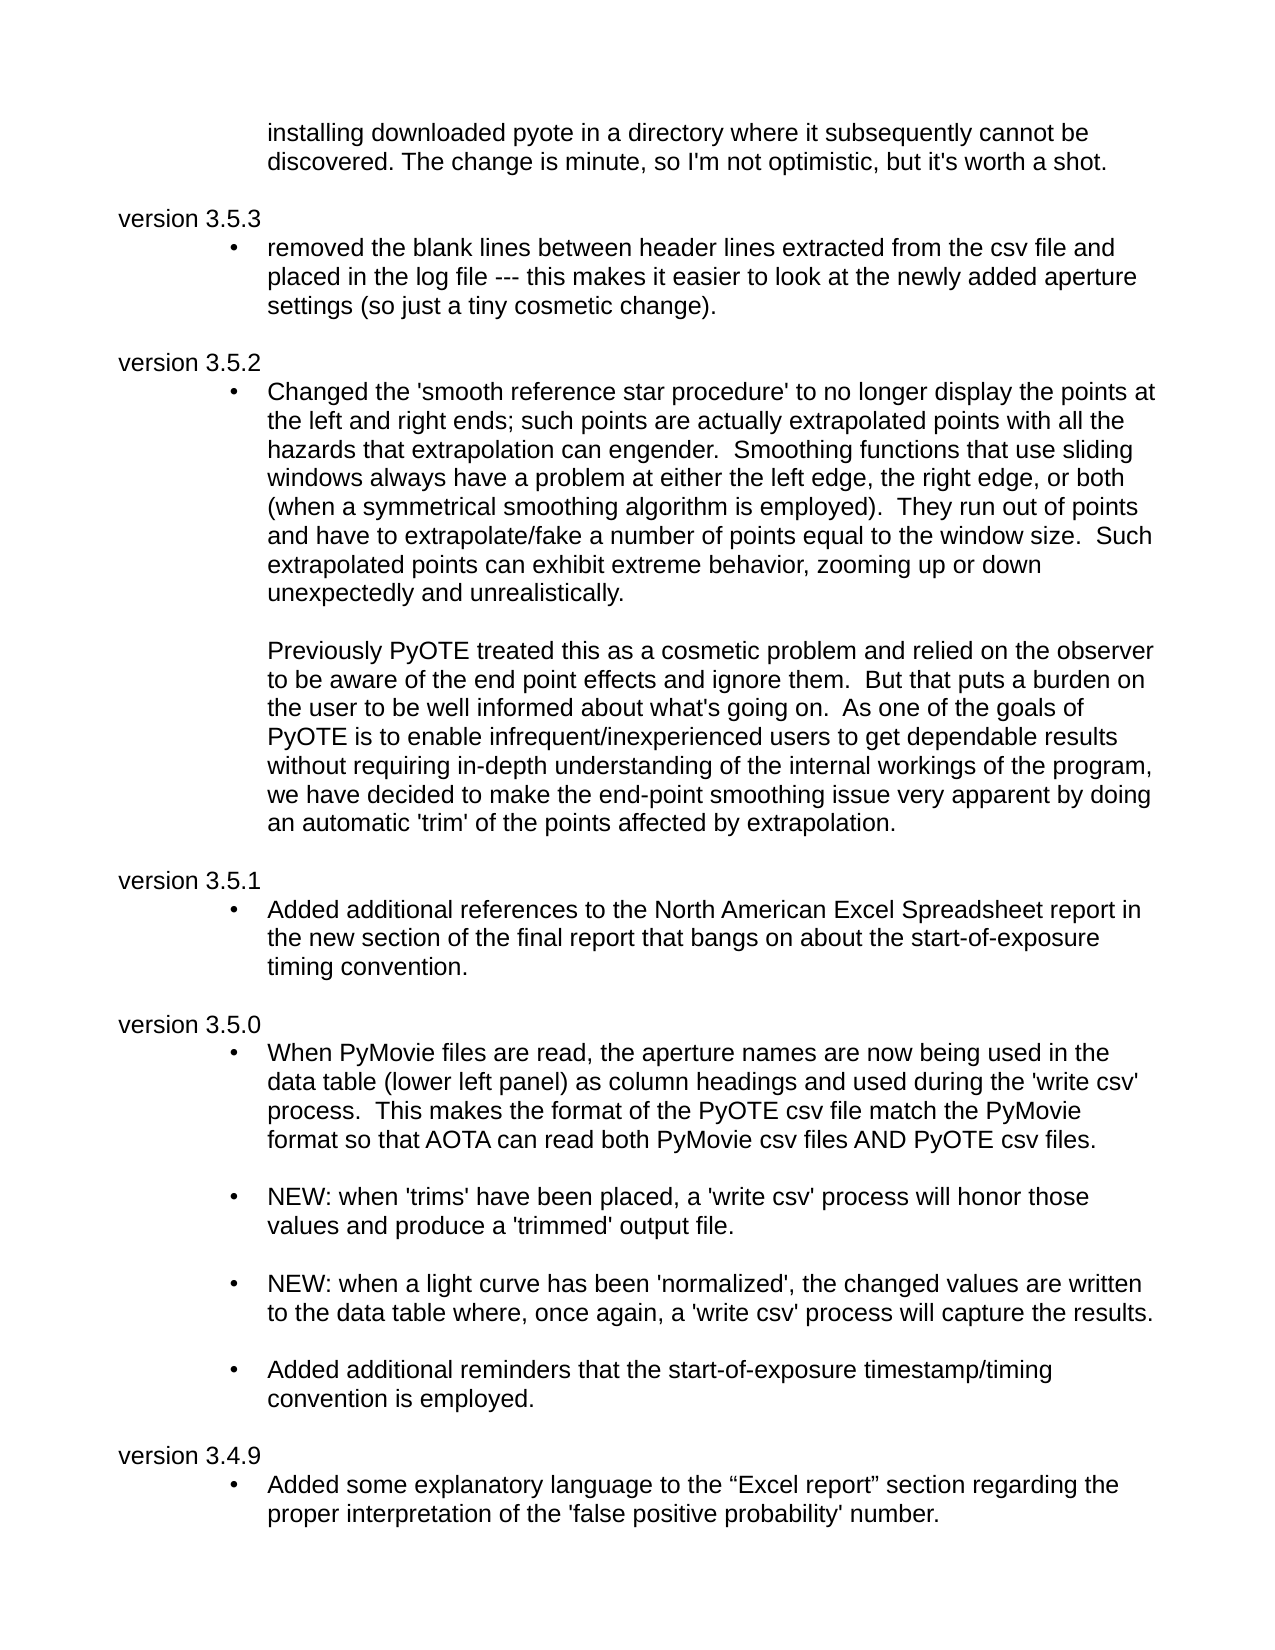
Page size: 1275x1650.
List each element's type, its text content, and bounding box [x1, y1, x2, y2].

list Added additional references to the North American Excel Spreadsheet report in the new section of the final report that bangs on about the start-of-exposure timing convention. [229, 894, 1157, 1010]
text version 3.5.1 [118, 866, 1157, 894]
list Added additional reminders that the start-of-exposure timestamp/timing convention is employed. [229, 1355, 1157, 1413]
text version 3.5.0 [118, 1010, 1157, 1038]
list removed the blank lines between header lines extracted from the csv file and placed in the log file --- this makes it easier to look at the newly added aperture settings (so just a tiny cosmetic change). [229, 233, 1157, 348]
list When PyMovie files are read, the aperture names are now being used in the data table (lower left panel) as column headings and used during the 'write csv' process. This makes the format of the PyOTE csv file match the PyMovie format so that AOTA can read both PyMovie csv files AND PyOTE csv files. [229, 1038, 1157, 1182]
list installing downloaded pyote in a directory where it subsequently cannot be discovered. The change is minute, so I'm not optimistic, but it's worth a shot. [229, 118, 1157, 204]
text version 3.5.2 [118, 348, 1157, 377]
list Changed the 'smooth reference star procedure' to no longer display the points at the left and right ends; such points are actually extrapolated points with all the hazards that extrapolation can engender. Smoothing functions that use sliding windows always have a problem at either the left edge, the right edge, or both (when a symmetrical smoothing algorithm is employed). They run out of points and have to extrapolate/fake a number of points equal to the window size. Such extrapolated points can exhibit extreme behavior, zooming up or down unexpectedly and unrealistically. Previously PyOTE treated this as a cosmetic problem and relied on the observer to be aware of the end point effects and ignore them. But that puts a burden on the user to be well informed about what's going on. As one of the goals of PyOTE is to enable infrequent/inexperienced users to get dependable results without requiring in-depth understanding of the internal workings of the program, we have decided to make the end-point smoothing issue very apparent by doing an automatic 'trim' of the points affected by extrapolation. [229, 377, 1157, 866]
text version 3.4.9 [118, 1441, 1157, 1470]
list Added some explanatory language to the “Excel report” section regarding the proper interpretation of the 'false positive probability' number. [229, 1470, 1157, 1528]
list NEW: when 'trims' have been placed, a 'write csv' process will honor those values and produce a 'trimmed' output file. [229, 1182, 1157, 1269]
text version 3.5.3 [118, 204, 1157, 233]
list NEW: when a light curve has been 'normalized', the changed values are written to the data table where, once again, a 'write csv' process will capture the results. [229, 1269, 1157, 1355]
